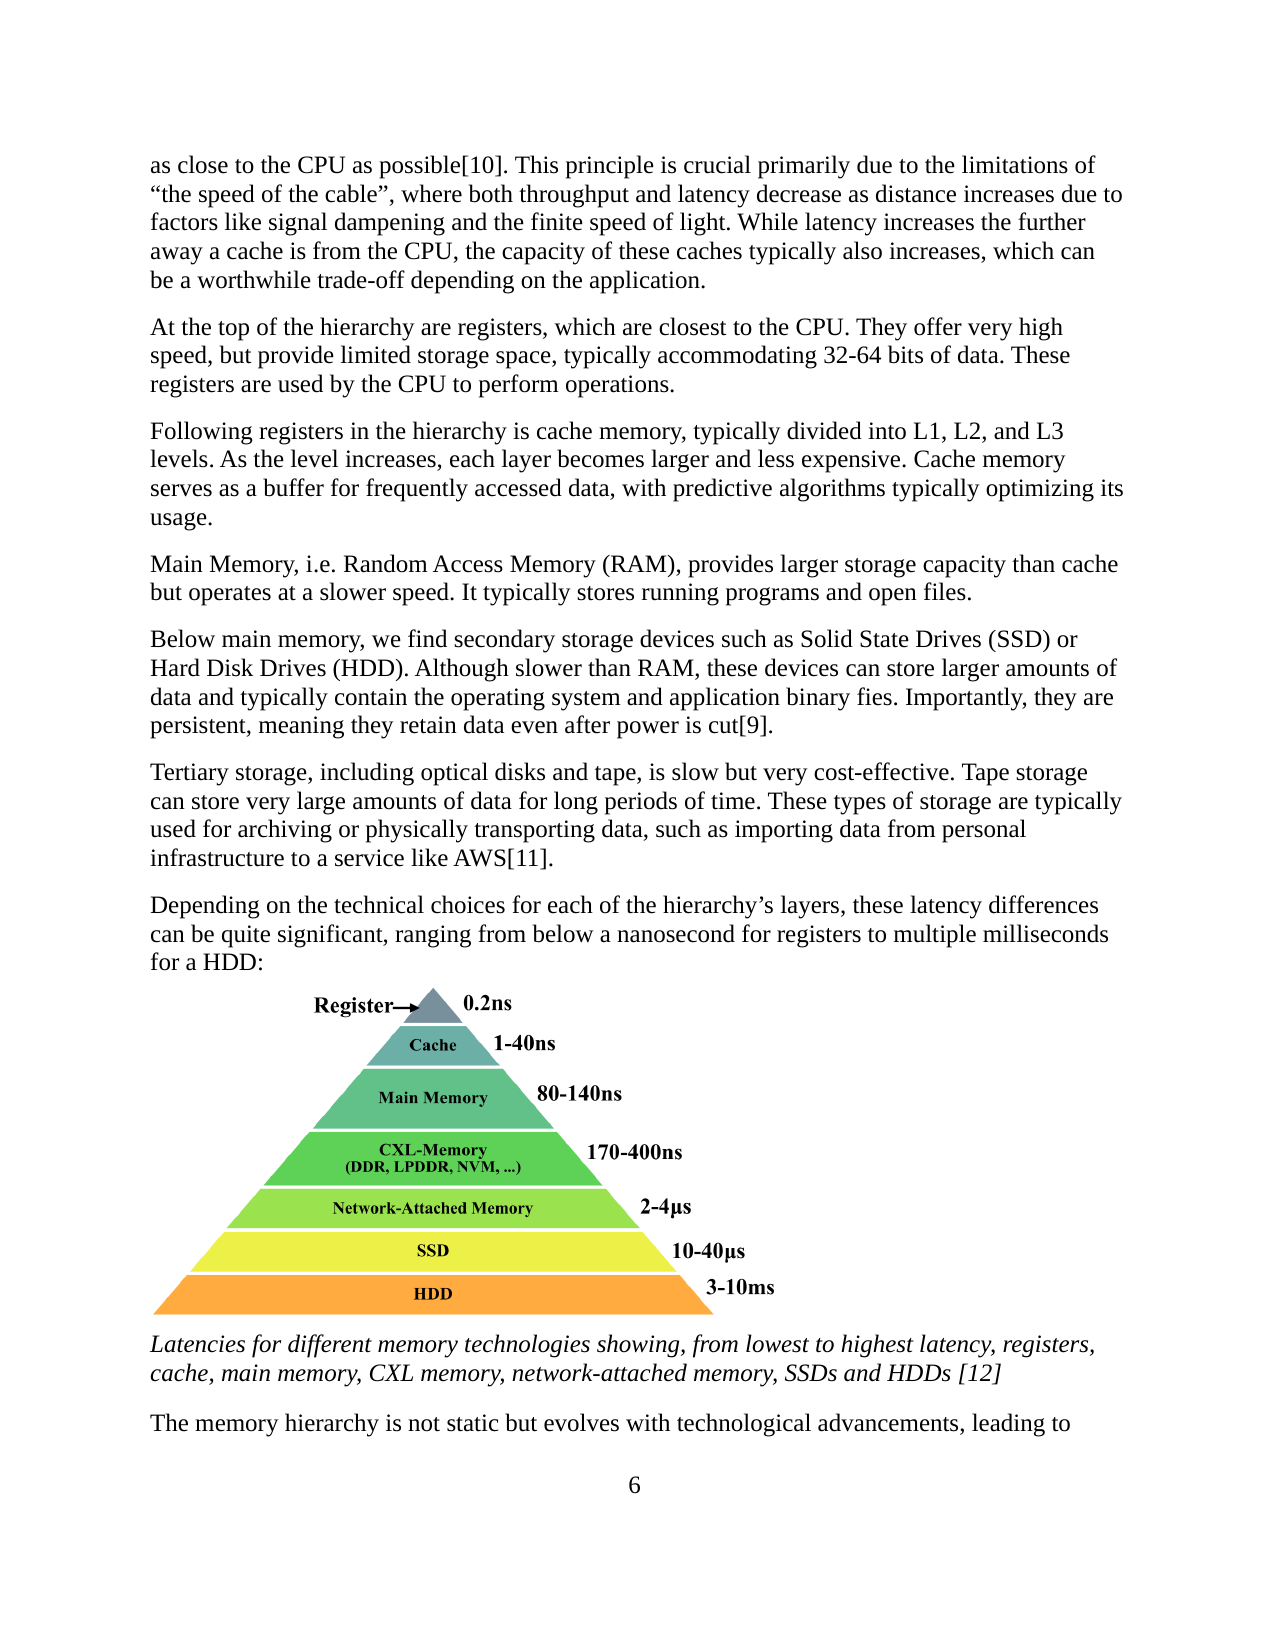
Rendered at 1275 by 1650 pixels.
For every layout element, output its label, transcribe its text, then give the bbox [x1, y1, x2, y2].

text Following registers in the hierarchy is cache memory, typically divided into L1, L2, and L3 levels. As the level increases, each layer becomes larger and less expensive. Cache memory serves as a buffer for frequently accessed data, with predictive algorithms typically optimizing its usage. [150, 416, 1125, 531]
text Depending on the technical choices for each of the hierarchy’s layers, these latency differences can be quite significant, ranging from below a nanosecond for registers to multiple milliseconds for a HDD: [150, 890, 1125, 976]
text Latencies for different memory technologies showing, from lowest to highest latency, registers, cache, main memory, CXL memory, network-attached memory, SSDs and HDDs [12] [150, 1329, 1125, 1387]
text as close to the CPU as possible[10]. This principle is crucial primarily due to the limitations of “the speed of the cable”, where both throughput and latency decrease as distance increases due to factors like signal dampening and the finite speed of light. While latency increases the further away a cache is from the CPU, the capacity of these caches typically also increases, which can be a worthwhile trade-off depending on the application. [150, 150, 1125, 294]
picture [150, 985, 775, 1317]
text Main Memory, i.e. Random Access Memory (RAM), provides larger storage capacity than cache but operates at a slower speed. It typically stores running programs and open files. [150, 549, 1125, 606]
text Below main memory, we find secondary storage devices such as Solid State Drives (SSD) or Hard Disk Drives (HDD). Although slower than RAM, these devices can store larger amounts of data and typically contain the operating system and application binary fies. Importantly, they are persistent, meaning they retain data even after power is cut[9]. [150, 624, 1125, 739]
text The memory hierarchy is not static but evolves with technological advancements, leading to [150, 1408, 1125, 1437]
text At the top of the hierarchy are registers, which are closest to the CPU. They offer very high speed, but provide limited storage space, typically accommodating 32-64 bits of data. These registers are used by the CPU to perform operations. [150, 312, 1125, 398]
text Tertiary storage, including optical disks and tape, is slow but very cost-effective. Tape storage can store very large amounts of data for long periods of time. These types of storage are typically used for archiving or physically transporting data, such as importing data from personal infrastructure to a service like AWS[11]. [150, 757, 1125, 872]
